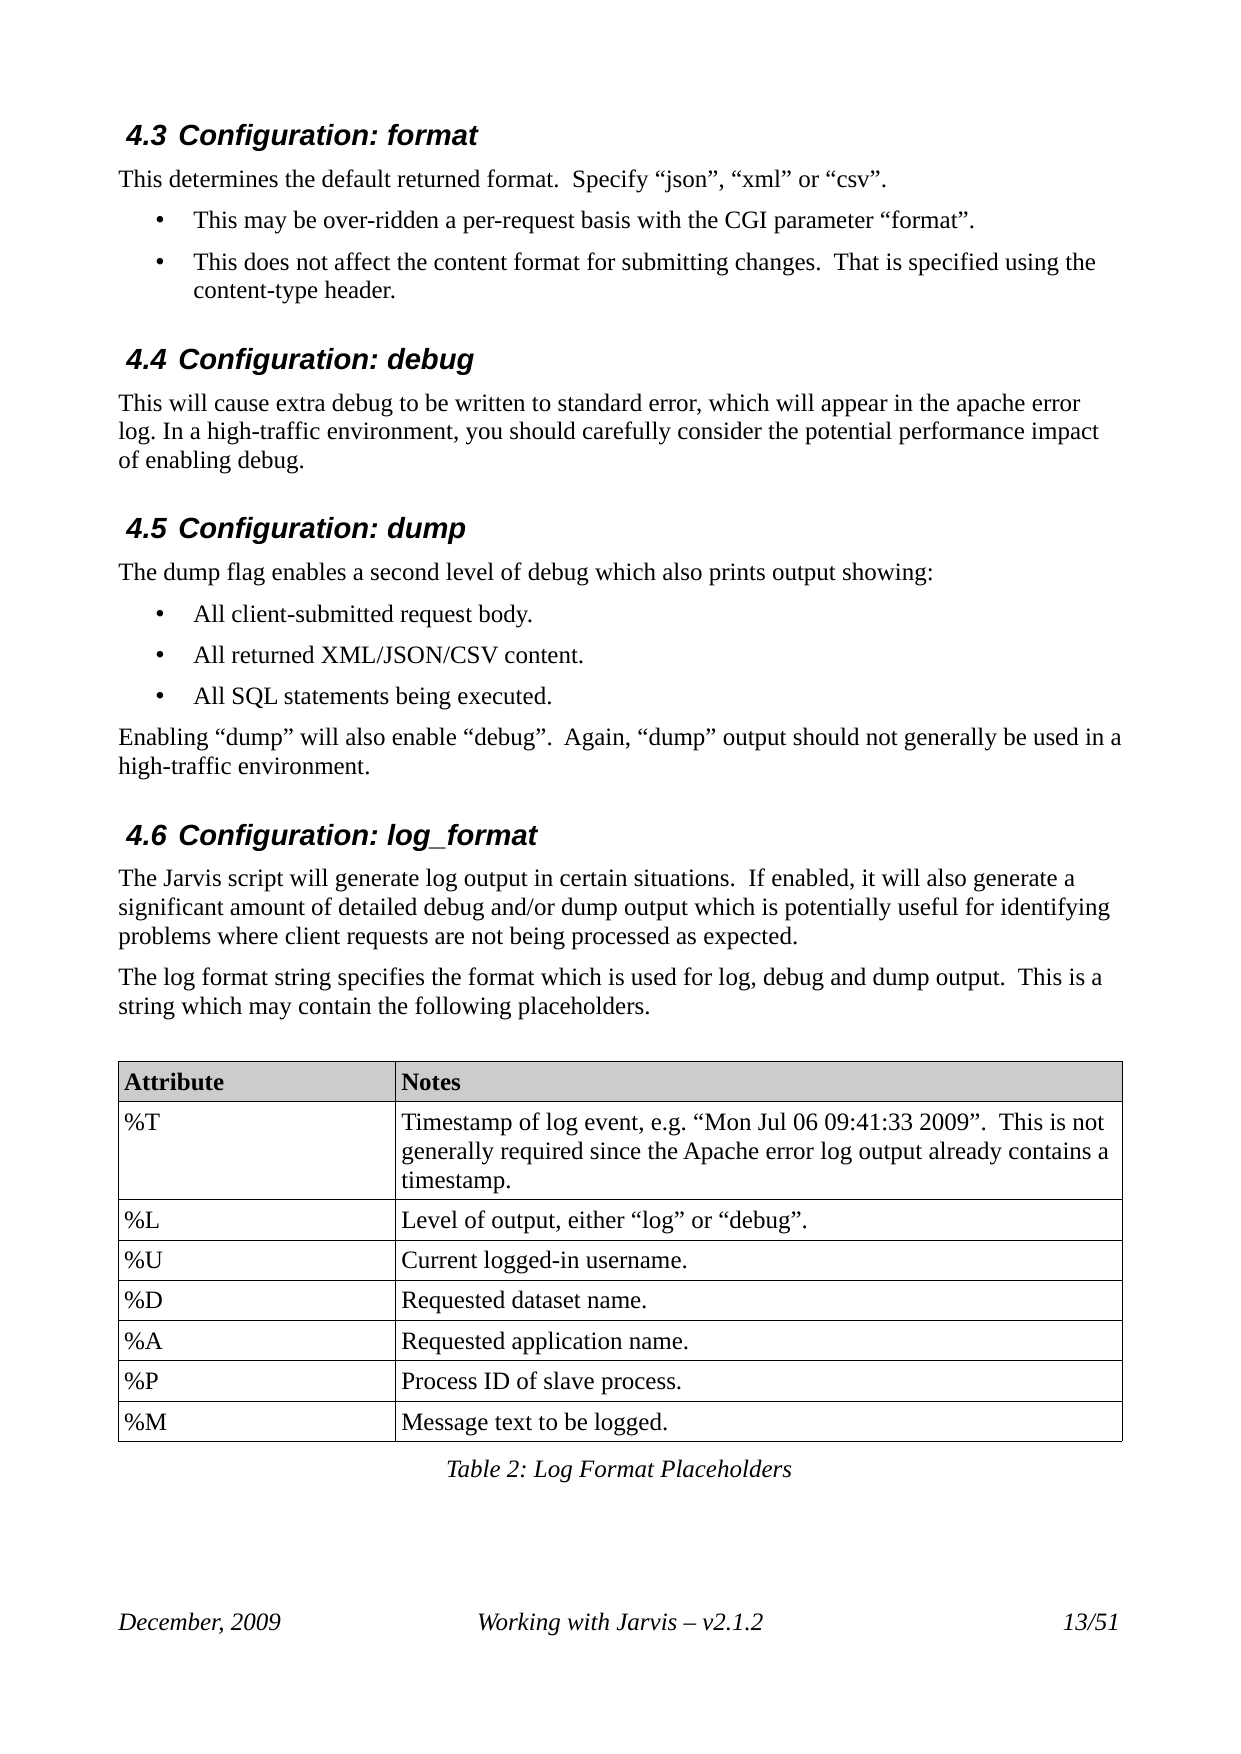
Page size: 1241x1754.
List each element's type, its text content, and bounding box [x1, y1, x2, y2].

table_cell %D [119, 1281, 395, 1320]
subtitle Configuration: dump [118, 511, 1122, 545]
text Table 2: Log Format Placeholders [118, 1454, 1122, 1482]
list This does not affect the content format for submitting changes. That is specified using the content-type header. [156, 247, 1122, 304]
table_cell %P [119, 1361, 395, 1401]
table_cell %T [119, 1102, 395, 1199]
subtitle Configuration: format [118, 118, 1122, 152]
table_cell Requested dataset name. [396, 1281, 1122, 1320]
table_header Attribute [119, 1062, 395, 1101]
table_cell Timestamp of log event, e.g. “Mon Jul 06 09:41:33 2009”. This is not generally required since the Apache error log output already contains a timestamp. [396, 1102, 1122, 1199]
subtitle Configuration: log_format [118, 817, 1122, 851]
text Enabling “dump” will also enable “debug”. Again, “dump” output should not generally be used in a high-traffic environment. [118, 722, 1122, 780]
table_cell %A [119, 1321, 395, 1360]
table_cell %M [119, 1402, 395, 1441]
text The Jarvis script will generate log output in certain situations. If enabled, it will also generate a significant amount of detailed debug and/or dump output which is potentially useful for identifying problems where client requests are not being processed as expected. [118, 863, 1122, 950]
text The dump flag enables a second level of debug which also prints output showing: [118, 557, 1122, 586]
table_cell %U [119, 1241, 395, 1280]
table_cell Requested application name. [396, 1321, 1122, 1360]
list This may be over-ridden a per-request basis with the CGI parameter “format”. [156, 205, 1122, 234]
table_cell Current logged-in username. [396, 1241, 1122, 1280]
list All returned XML/JSON/CSV content. [156, 640, 1122, 669]
text This determines the default returned format. Specify “json”, “xml” or “csv”. [118, 164, 1122, 193]
subtitle Configuration: debug [118, 342, 1122, 375]
table_cell Level of output, either “log” or “debug”. [396, 1200, 1122, 1239]
table_header Notes [396, 1062, 1122, 1101]
text This will cause extra debug to be written to standard error, which will appear in the apache error log. In a high-traffic environment, you should carefully consider the potential performance impact of enabling debug. [118, 388, 1122, 474]
list All SQL statements being executed. [156, 681, 1122, 710]
text The log format string specifies the format which is used for log, debug and dump output. This is a string which may contain the following placeholders. [118, 962, 1122, 1020]
list All client-submitted request body. [156, 599, 1122, 627]
table_cell Process ID of slave process. [396, 1361, 1122, 1401]
table_cell %L [119, 1200, 395, 1239]
table_cell Message text to be logged. [396, 1402, 1122, 1441]
